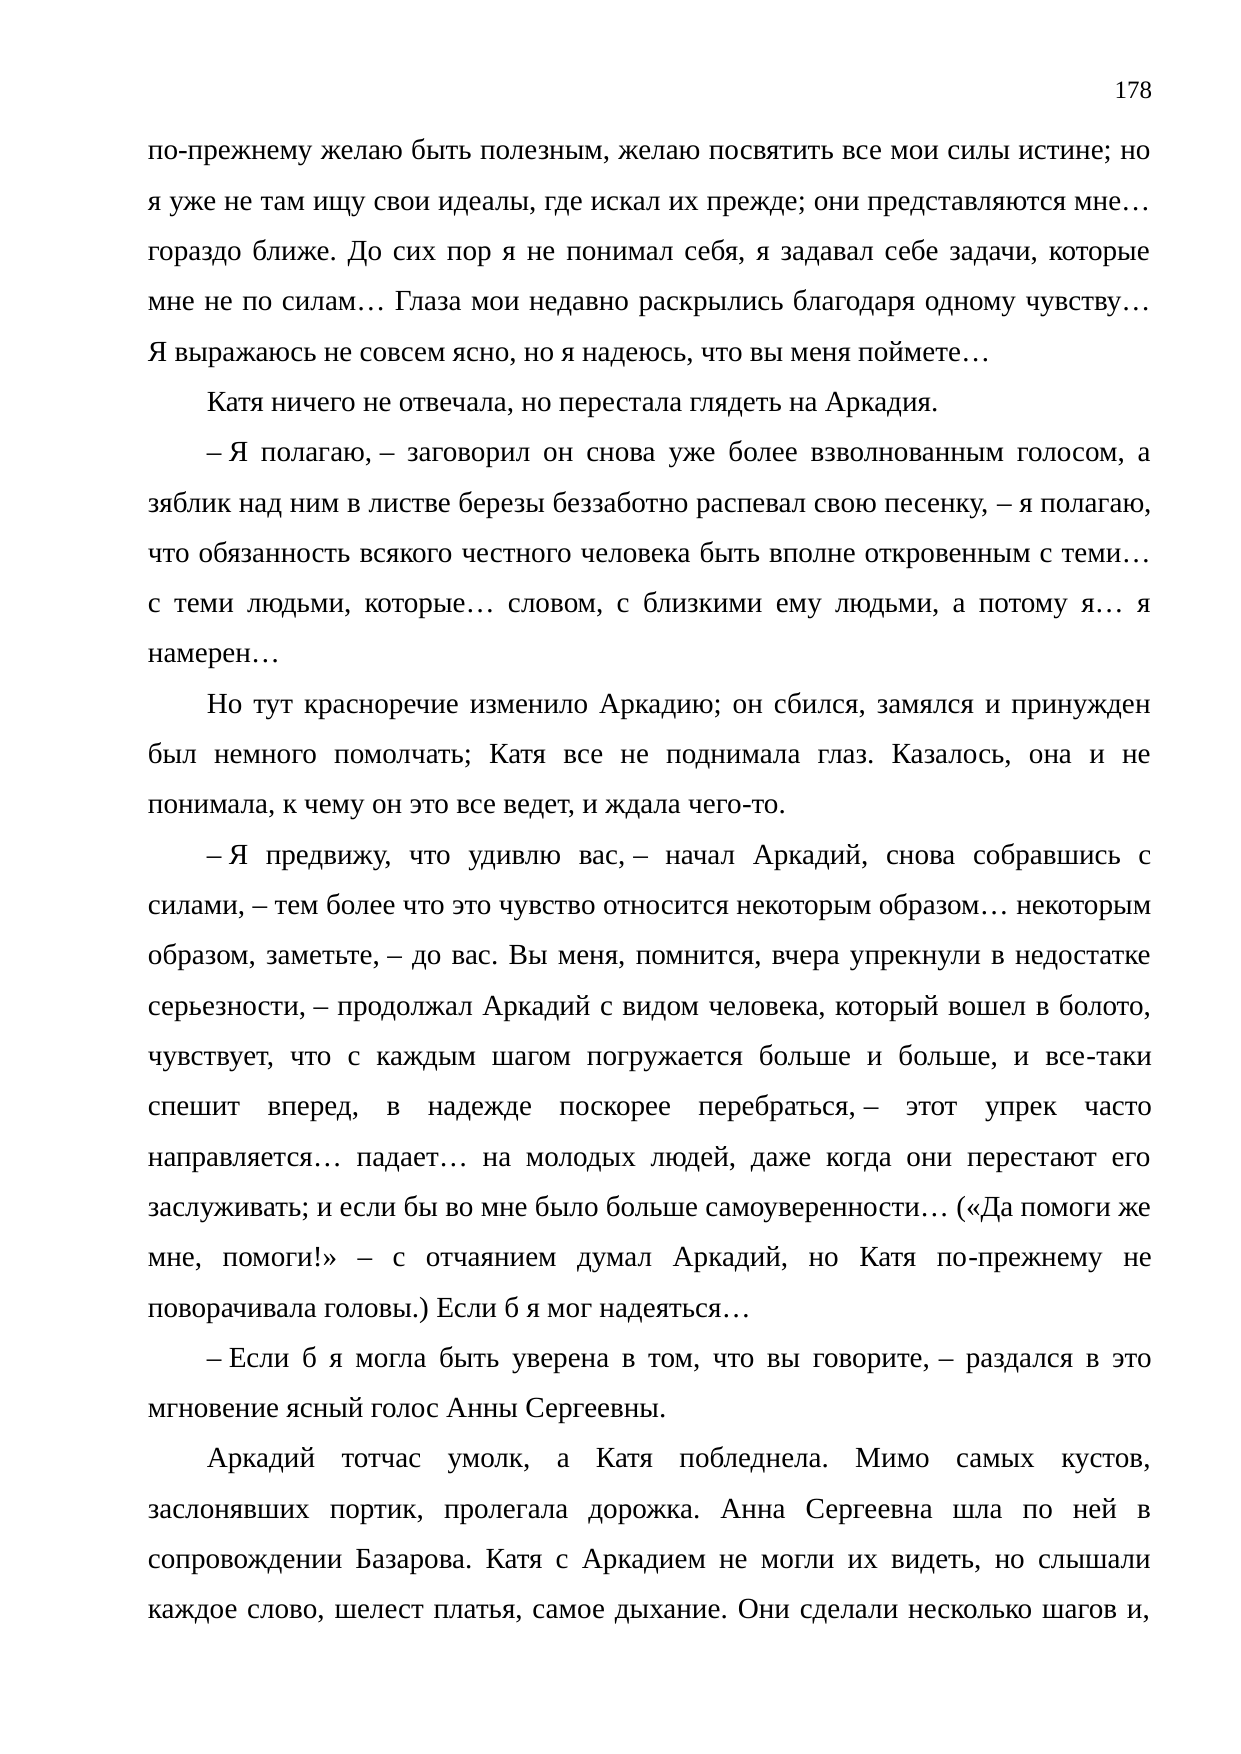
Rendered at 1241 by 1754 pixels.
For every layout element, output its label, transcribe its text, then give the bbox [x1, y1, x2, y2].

text по‑прежнему желаю быть полезным, желаю посвятить все мои силы истине; но я уже не там ищу свои идеалы, где искал их прежде; они представляются мне… гораздо ближе. До сих пор я не понимал себя, я задавал себе задачи, которые мне не по силам… Глаза мои недавно раскрылись благодаря одному чувству… Я выражаюсь не совсем ясно, но я надеюсь, что вы меня поймете… [148, 132, 1152, 367]
text Аркадий тотчас умолк, а Катя побледнела. Мимо самых кустов, заслонявших портик, пролегала дорожка. Анна Сергеевна шла по ней в сопровождении Базарова. Катя с Аркадием не могли их видеть, но слышали каждое слово, шелест платья, самое дыхание. Они сделали несколько шагов и, [148, 1441, 1152, 1625]
text – Я полагаю, – заговорил он снова уже более взволнованным голосом, а зяблик над ним в листве березы беззаботно распевал свою песенку, – я полагаю, что обязанность всякого честного человека быть вполне откровенным с теми… с теми людьми, которые… словом, с близкими ему людьми, а потому я… я намерен… [148, 434, 1152, 669]
text – Я предвижу, что удивлю вас, – начал Аркадий, снова собравшись с силами, – тем более что это чувство относится некоторым образом… некоторым образом, заметьте, – до вас. Вы меня, помнится, вчера упрекнули в недостатке серьезности, – продолжал Аркадий с видом человека, который вошел в болото, чувствует, что с каждым шагом погружается больше и больше, и все‑таки спешит вперед, в надежде поскорее перебраться, – этот упрек часто направляется… падает… на молодых людей, даже когда они перестают его заслуживать; и если бы во мне было больше самоуверенности… («Да помоги же мне, помоги!» – с отчаянием думал Аркадий, но Катя по‑прежнему не поворачивала головы.) Если б я мог надеяться… [148, 837, 1152, 1323]
text – Если б я могла быть уверена в том, что вы говорите, – раздался в это мгновение ясный голос Анны Сергеевны. [148, 1340, 1152, 1424]
text Катя ничего не отвечала, но перестала глядеть на Аркадия. [148, 384, 1152, 418]
text Но тут красноречие изменило Аркадию; он сбился, замялся и принужден был немного помолчать; Катя все не поднимала глаз. Казалось, она и не понимала, к чему он это все ведет, и ждала чего‑то. [148, 686, 1152, 820]
